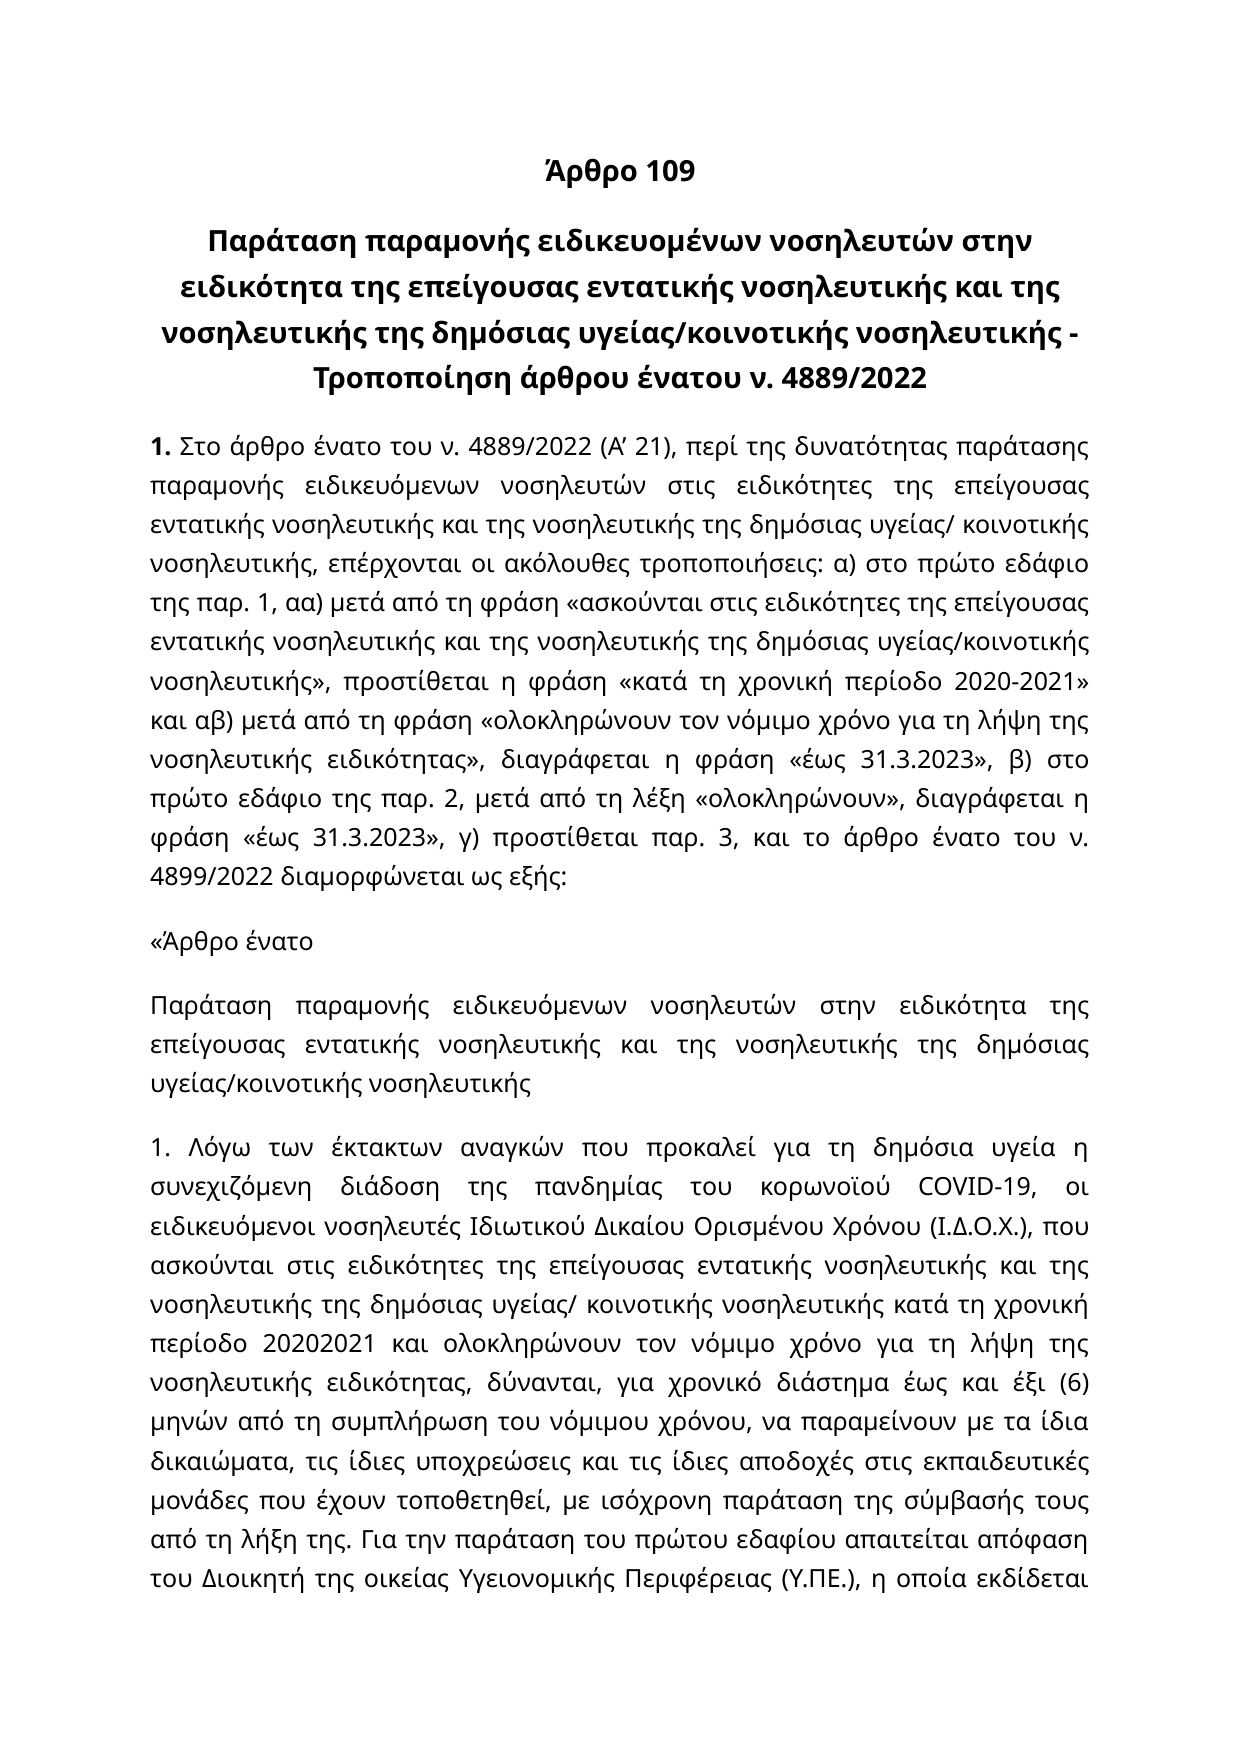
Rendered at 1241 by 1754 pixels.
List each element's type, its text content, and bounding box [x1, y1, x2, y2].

text 1. Λόγω των έκτακτων αναγκών που προκαλεί για τη δημόσια υγεία η συνεχιζόμενη διάδοση της πανδημίας του κορωνοϊού COVID-19, οι ειδικευόμενοι νοσηλευτές Ιδιωτικού Δικαίου Ορισμένου Χρόνου (Ι.Δ.Ο.Χ.), που ασκούνται στις ειδικότητες της επείγουσας εντατικής νοσηλευτικής και της νοσηλευτικής της δημόσιας υγείας/ κοινοτικής νοσηλευτικής κατά τη χρονική περίοδο 20202021 και ολοκληρώνουν τον νόμιμο χρόνο για τη λήψη της νοσηλευτικής ειδικότητας, δύνανται, για χρονικό διάστημα έως και έξι (6) μηνών από τη συμπλήρωση του νόμιμου χρόνου, να παραμείνουν με τα ίδια δικαιώματα, τις ίδιες υποχρεώσεις και τις ίδιες αποδοχές στις εκπαιδευτικές μονάδες που έχουν τοποθετηθεί, με ισόχρονη παράταση της σύμβασής τους από τη λήξη της. Για την παράταση του πρώτου εδαφίου απαιτείται απόφαση του Διοικητή της οικείας Υγειονομικής Περιφέρειας (Υ.ΠΕ.), η οποία εκδίδεται [150, 1130, 1090, 1595]
subtitle Παράταση παραμονής ειδικευομένων νοσηλευτών στην ειδικότητα της επείγουσας εντατικής νοσηλευτικής και της νοσηλευτικής της δημόσιας υγείας/κοινοτικής νοσηλευτικής - Τροποποίηση άρθρου ένατου ν. 4889/2022 [150, 221, 1090, 397]
text Παράταση παραμονής ειδικευόμενων νοσηλευτών στην ειδικότητα της επείγουσας εντατικής νοσηλευτικής και της νοσηλευτικής της δημόσιας υγείας/κοινοτικής νοσηλευτικής [150, 987, 1090, 1100]
text 1. Στο άρθρο ένατο του ν. 4889/2022 (Α’ 21), περί της δυνατότητας παράτασης παραμονής ειδικευόμενων νοσηλευτών στις ειδικότητες της επείγουσας εντατικής νοσηλευτικής και της νοσηλευτικής της δημόσιας υγείας/ κοινοτικής νοσηλευτικής, επέρχονται οι ακόλουθες τροποποιήσεις: α) στο πρώτο εδάφιο της παρ. 1, αα) μετά από τη φράση «ασκούνται στις ειδικότητες της επείγουσας εντατικής νοσηλευτικής και της νοσηλευτικής της δημόσιας υγείας/κοινοτικής νοσηλευτικής», προστίθεται η φράση «κατά τη χρονική περίοδο 2020-2021» και αβ) μετά από τη φράση «ολοκληρώνουν τον νόμιμο χρόνο για τη λήψη της νοσηλευτικής ειδικότητας», διαγράφεται η φράση «έως 31.3.2023», β) στο πρώτο εδάφιο της παρ. 2, μετά από τη λέξη «ολοκληρώνουν», διαγράφεται η φράση «έως 31.3.2023», γ) προστίθεται παρ. 3, και το άρθρο ένατο του ν. 4899/2022 διαμορφώνεται ως εξής: [150, 428, 1090, 893]
subtitle Άρθρο 109 [150, 150, 1090, 190]
text «Άρθρο ένατο [150, 923, 1090, 957]
